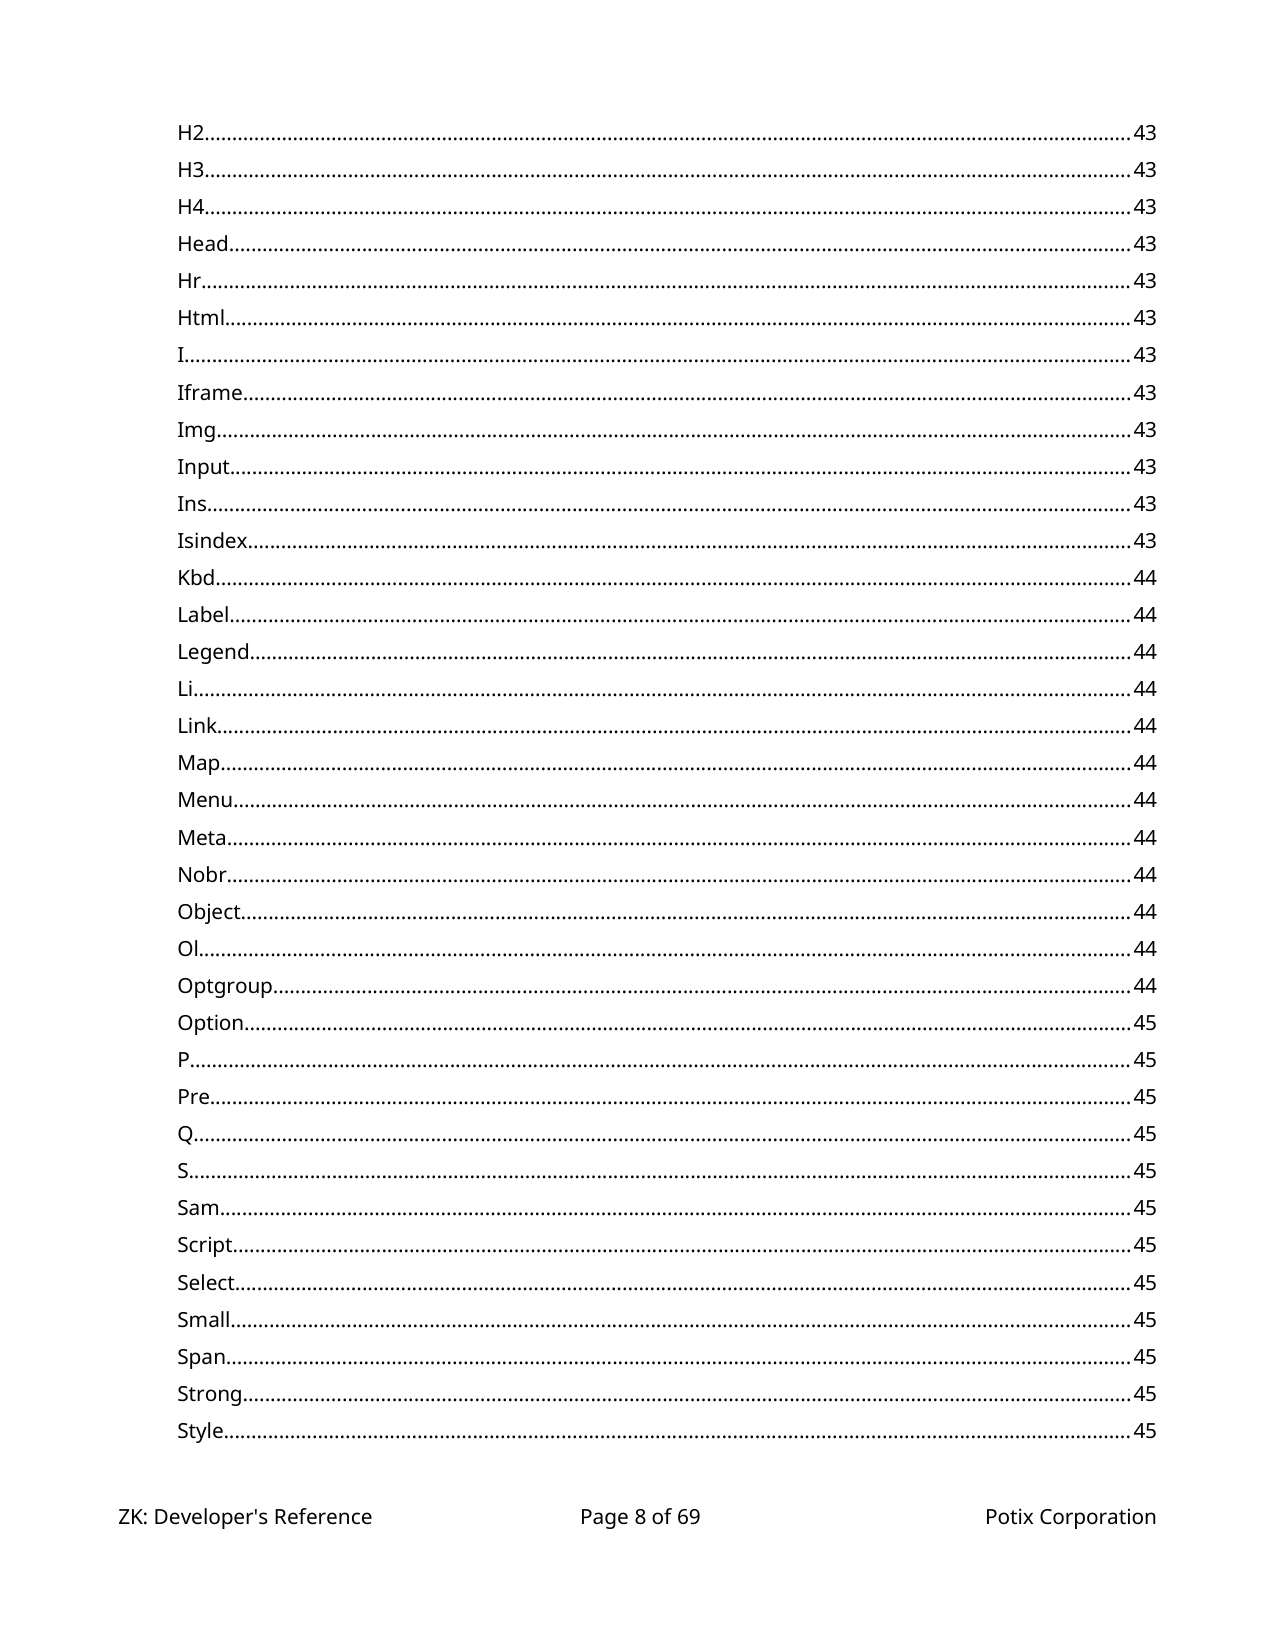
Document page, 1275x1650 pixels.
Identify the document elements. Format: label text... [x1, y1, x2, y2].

text Link 44 [177, 711, 1157, 740]
text Map 44 [177, 748, 1157, 777]
text Isindex 43 [177, 526, 1157, 554]
text Pre 45 [177, 1082, 1157, 1111]
text Small 45 [177, 1305, 1157, 1333]
text Img 43 [177, 415, 1157, 443]
text S 45 [177, 1156, 1157, 1185]
text I 43 [177, 341, 1157, 369]
text H4 43 [177, 192, 1157, 221]
text Iframe 43 [177, 378, 1157, 406]
text Nobr 44 [177, 860, 1157, 888]
text Ins 43 [177, 489, 1157, 517]
text Head 43 [177, 229, 1157, 258]
text Kbd 44 [177, 563, 1157, 591]
text Ol 44 [177, 934, 1157, 962]
text Style 45 [177, 1416, 1157, 1444]
text H2 43 [177, 118, 1157, 146]
text Hr 43 [177, 266, 1157, 295]
text Legend 44 [177, 637, 1157, 666]
text Meta 44 [177, 823, 1157, 851]
text H3 43 [177, 155, 1157, 183]
text P 45 [177, 1045, 1157, 1073]
text Object 44 [177, 897, 1157, 925]
text Strong 45 [177, 1379, 1157, 1407]
text Html 43 [177, 303, 1157, 332]
text Sam 45 [177, 1193, 1157, 1222]
text Menu 44 [177, 786, 1157, 814]
text Label 44 [177, 600, 1157, 628]
text Li 44 [177, 674, 1157, 703]
text Q 45 [177, 1119, 1157, 1148]
text Option 45 [177, 1008, 1157, 1036]
text Input 43 [177, 452, 1157, 480]
text Span 45 [177, 1342, 1157, 1370]
text Optgroup 44 [177, 971, 1157, 999]
text Select 45 [177, 1268, 1157, 1296]
text Script 45 [177, 1231, 1157, 1259]
